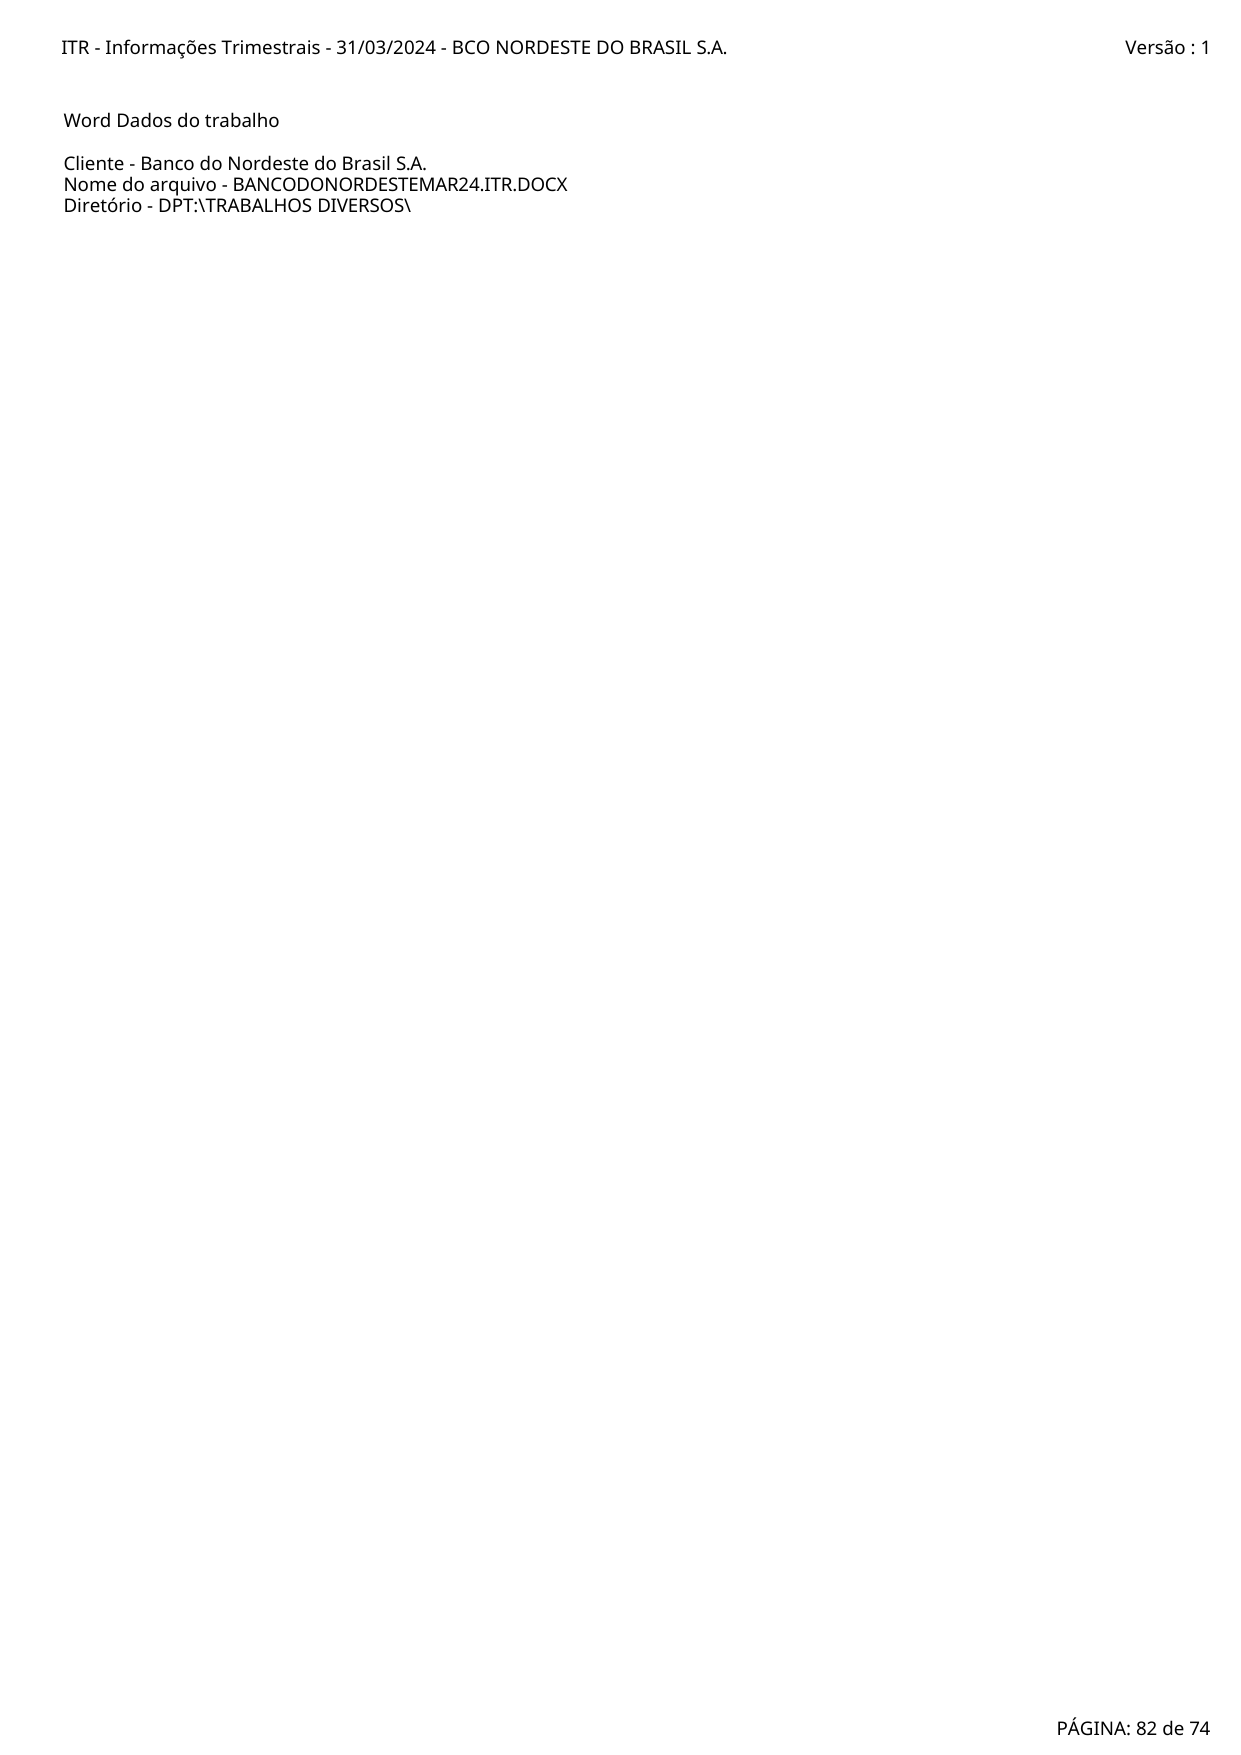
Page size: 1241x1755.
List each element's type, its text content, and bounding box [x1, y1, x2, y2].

text Diretório - DPT:\TRABALHOS DIVERSOS\ [63, 195, 1201, 216]
text Cliente - Banco do Nordeste do Brasil S.A. [63, 153, 1201, 174]
text Word Dados do trabalho [63, 108, 343, 133]
text Nome do arquivo - BANCODONORDESTEMAR24.ITR.DOCX [63, 174, 1201, 195]
